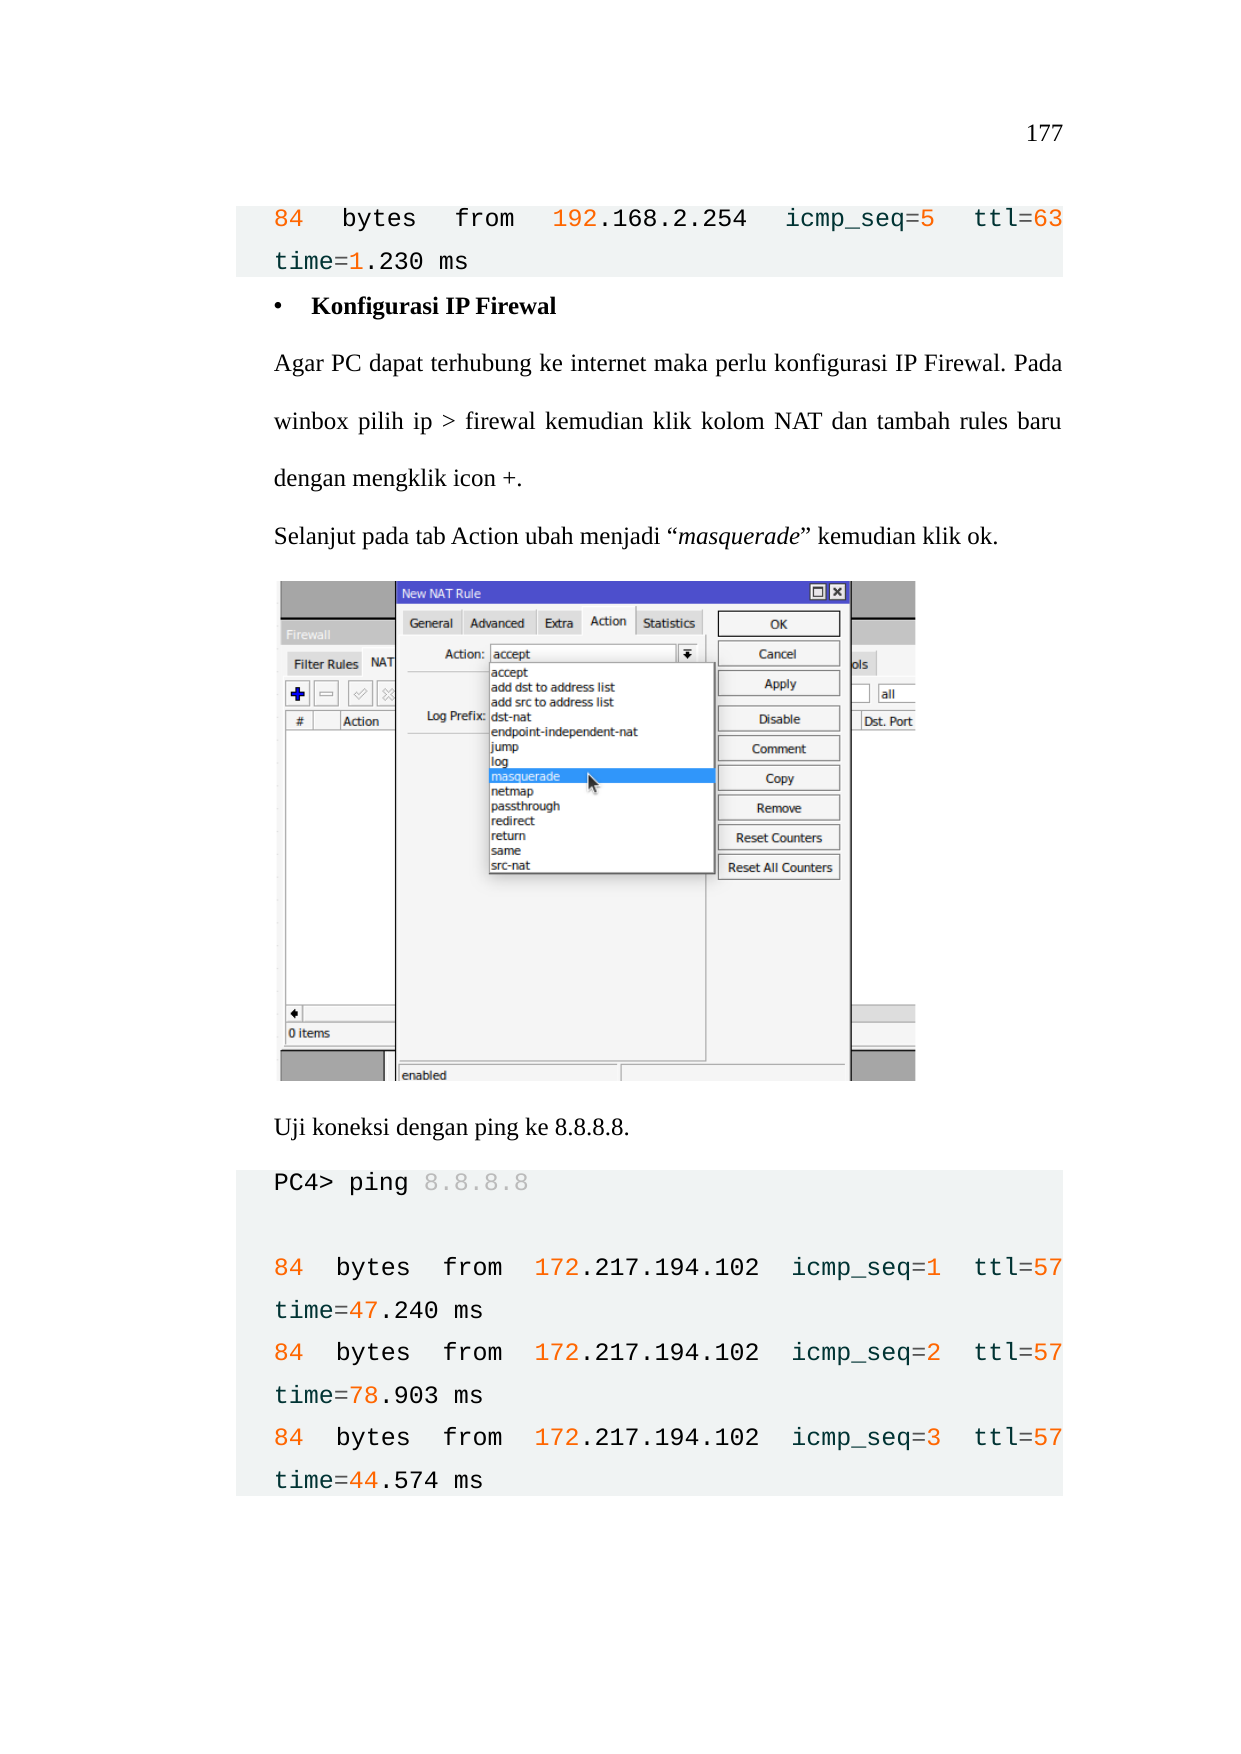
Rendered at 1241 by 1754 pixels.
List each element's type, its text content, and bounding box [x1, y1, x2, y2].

list 84 bytes from 172.217.194.102 icmp_seq=3 ttl=57 time=44.574 ms [236, 1425, 1063, 1496]
picture [276, 581, 916, 1081]
list Selanjut pada tab Action ubah menjadi “masquerade” kemudian klik ok. [236, 521, 1063, 550]
list Agar PC dapat terhubung ke internet maka perlu konfigurasi IP Firewal. Pada winbox pilih ip > firewal kemudian klik kolom NAT dan tambah rules baru dengan mengklik icon +. [236, 348, 1063, 492]
list Uji koneksi dengan ping ke 8.8.8.8. [236, 1112, 1063, 1141]
list 84 bytes from 192.168.2.254 icmp_seq=5 ttl=63 time=1.230 ms [236, 206, 1063, 277]
list Konfigurasi IP Firewal [274, 291, 1063, 320]
list 84 bytes from 172.217.194.102 icmp_seq=1 ttl=57 time=47.240 ms [236, 1255, 1063, 1326]
list 84 bytes from 172.217.194.102 icmp_seq=2 ttl=57 time=78.903 ms [236, 1340, 1063, 1411]
list PC4> ping 8.8.8.8 [236, 1170, 1063, 1198]
